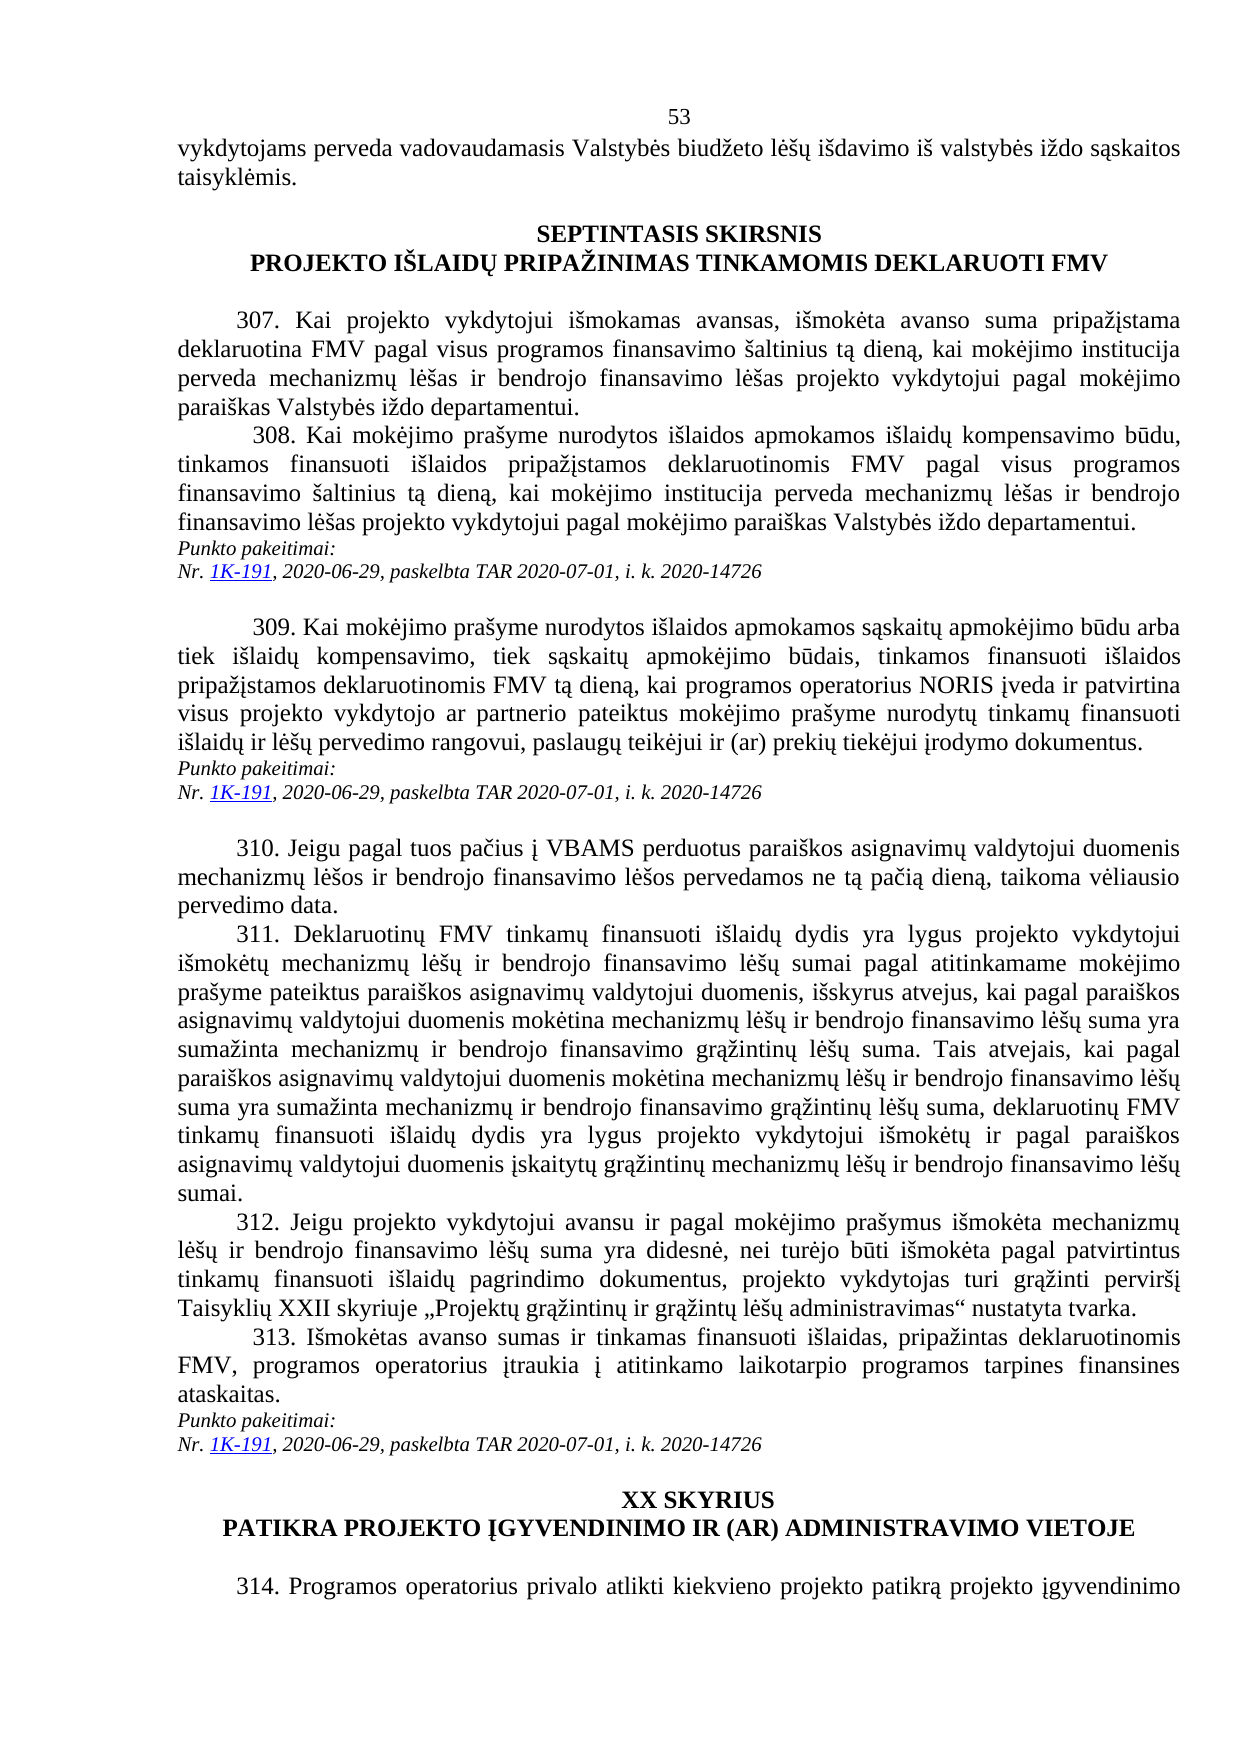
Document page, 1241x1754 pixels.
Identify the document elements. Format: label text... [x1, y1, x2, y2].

text 314. Programos operatorius privalo atlikti kiekvieno projekto patikrą projekto įgyvendinimo [177, 1571, 1181, 1600]
text 311. Deklaruotinų FMV tinkamų finansuoti išlaidų dydis yra lygus projekto vykdytojui išmokėtų mechanizmų lėšų ir bendrojo finansavimo lėšų sumai pagal atitinkamame mokėjimo prašyme pateiktus paraiškos asignavimų valdytojui duomenis, išskyrus atvejus, kai pagal paraiškos asignavimų valdytojui duomenis mokėtina mechanizmų lėšų ir bendrojo finansavimo lėšų suma yra sumažinta mechanizmų ir bendrojo finansavimo grąžintinų lėšų suma. Tais atvejais, kai pagal paraiškos asignavimų valdytojui duomenis mokėtina mechanizmų lėšų ir bendrojo finansavimo lėšų suma yra sumažinta mechanizmų ir bendrojo finansavimo grąžintinų lėšų suma, deklaruotinų FMV tinkamų finansuoti išlaidų dydis yra lygus projekto vykdytojui išmokėtų ir pagal paraiškos asignavimų valdytojui duomenis įskaitytų grąžintinų mechanizmų lėšų ir bendrojo finansavimo lėšų sumai. [177, 919, 1181, 1207]
text Patikra projekto įgyvendinimo ir (ar) administravimo vietoje [177, 1513, 1181, 1542]
text 309. Kai mokėjimo prašyme nurodytos išlaidos apmokamos sąskaitų apmokėjimo būdu arba tiek išlaidų kompensavimo, tiek sąskaitų apmokėjimo būdais, tinkamos finansuoti išlaidos pripažįstamos deklaruotinomis FMV tą dieną, kai programos operatorius NORIS įveda ir patvirtina visus projekto vykdytojo ar partnerio pateiktus mokėjimo prašyme nurodytų tinkamų finansuoti išlaidų ir lėšų pervedimo rangovui, paslaugų teikėjui ir (ar) prekių tiekėjui įrodymo dokumentus. [177, 612, 1181, 756]
text 308. Kai mokėjimo prašyme nurodytos išlaidos apmokamos išlaidų kompensavimo būdu, tinkamos finansuoti išlaidos pripažįstamos deklaruotinomis FMV pagal visus programos finansavimo šaltinius tą dieną, kai mokėjimo institucija perveda mechanizmų lėšas ir bendrojo finansavimo lėšas projekto vykdytojui pagal mokėjimo paraiškas Valstybės iždo departamentui. [177, 420, 1181, 535]
text 312. Jeigu projekto vykdytojui avansu ir pagal mokėjimo prašymus išmokėta mechanizmų lėšų ir bendrojo finansavimo lėšų suma yra didesnė, nei turėjo būti išmokėta pagal patvirtintus tinkamų finansuoti išlaidų pagrindimo dokumentus, projekto vykdytojas turi grąžinti perviršį Taisyklių XXII skyriuje „Projektų grąžintinų ir grąžintų lėšų administravimas“ nustatyta tvarka. [177, 1207, 1181, 1322]
text Punkto pakeitimai: [177, 756, 1181, 780]
text Nr. 1K-191, 2020-06-29, paskelbta TAR 2020-07-01, i. k. 2020-14726 [177, 780, 1181, 804]
text vykdytojams perveda vadovaudamasis Valstybės biudžeto lėšų išdavimo iš valstybės iždo sąskaitos taisyklėmis. [177, 133, 1181, 190]
text Nr. 1K-191, 2020-06-29, paskelbta TAR 2020-07-01, i. k. 2020-14726 [177, 559, 1181, 583]
text Punkto pakeitimai: [177, 1408, 1181, 1432]
text XX SKYRIUS [215, 1485, 1181, 1513]
text Punkto pakeitimai: [177, 535, 1181, 559]
text PROJEKTO IŠLAIDŲ PRIPAŽINIMAS TINKAMOMIS DEKLARUOTI FMV [177, 248, 1181, 277]
text 313. Išmokėtas avanso sumas ir tinkamas finansuoti išlaidas, pripažintas deklaruotinomis FMV, programos operatorius įtraukia į atitinkamo laikotarpio programos tarpines finansines ataskaitas. [177, 1322, 1181, 1408]
text SEPTINTASIS SKIRSNIS [177, 219, 1181, 248]
text Nr. 1K-191, 2020-06-29, paskelbta TAR 2020-07-01, i. k. 2020-14726 [177, 1432, 1181, 1456]
text 310. Jeigu pagal tuos pačius į VBAMS perduotus paraiškos asignavimų valdytojui duomenis mechanizmų lėšos ir bendrojo finansavimo lėšos pervedamos ne tą pačią dieną, taikoma vėliausio pervedimo data. [177, 833, 1181, 919]
text 307. Kai projekto vykdytojui išmokamas avansas, išmokėta avanso suma pripažįstama deklaruotina FMV pagal visus programos finansavimo šaltinius tą dieną, kai mokėjimo institucija perveda mechanizmų lėšas ir bendrojo finansavimo lėšas projekto vykdytojui pagal mokėjimo paraiškas Valstybės iždo departamentui. [177, 305, 1181, 420]
